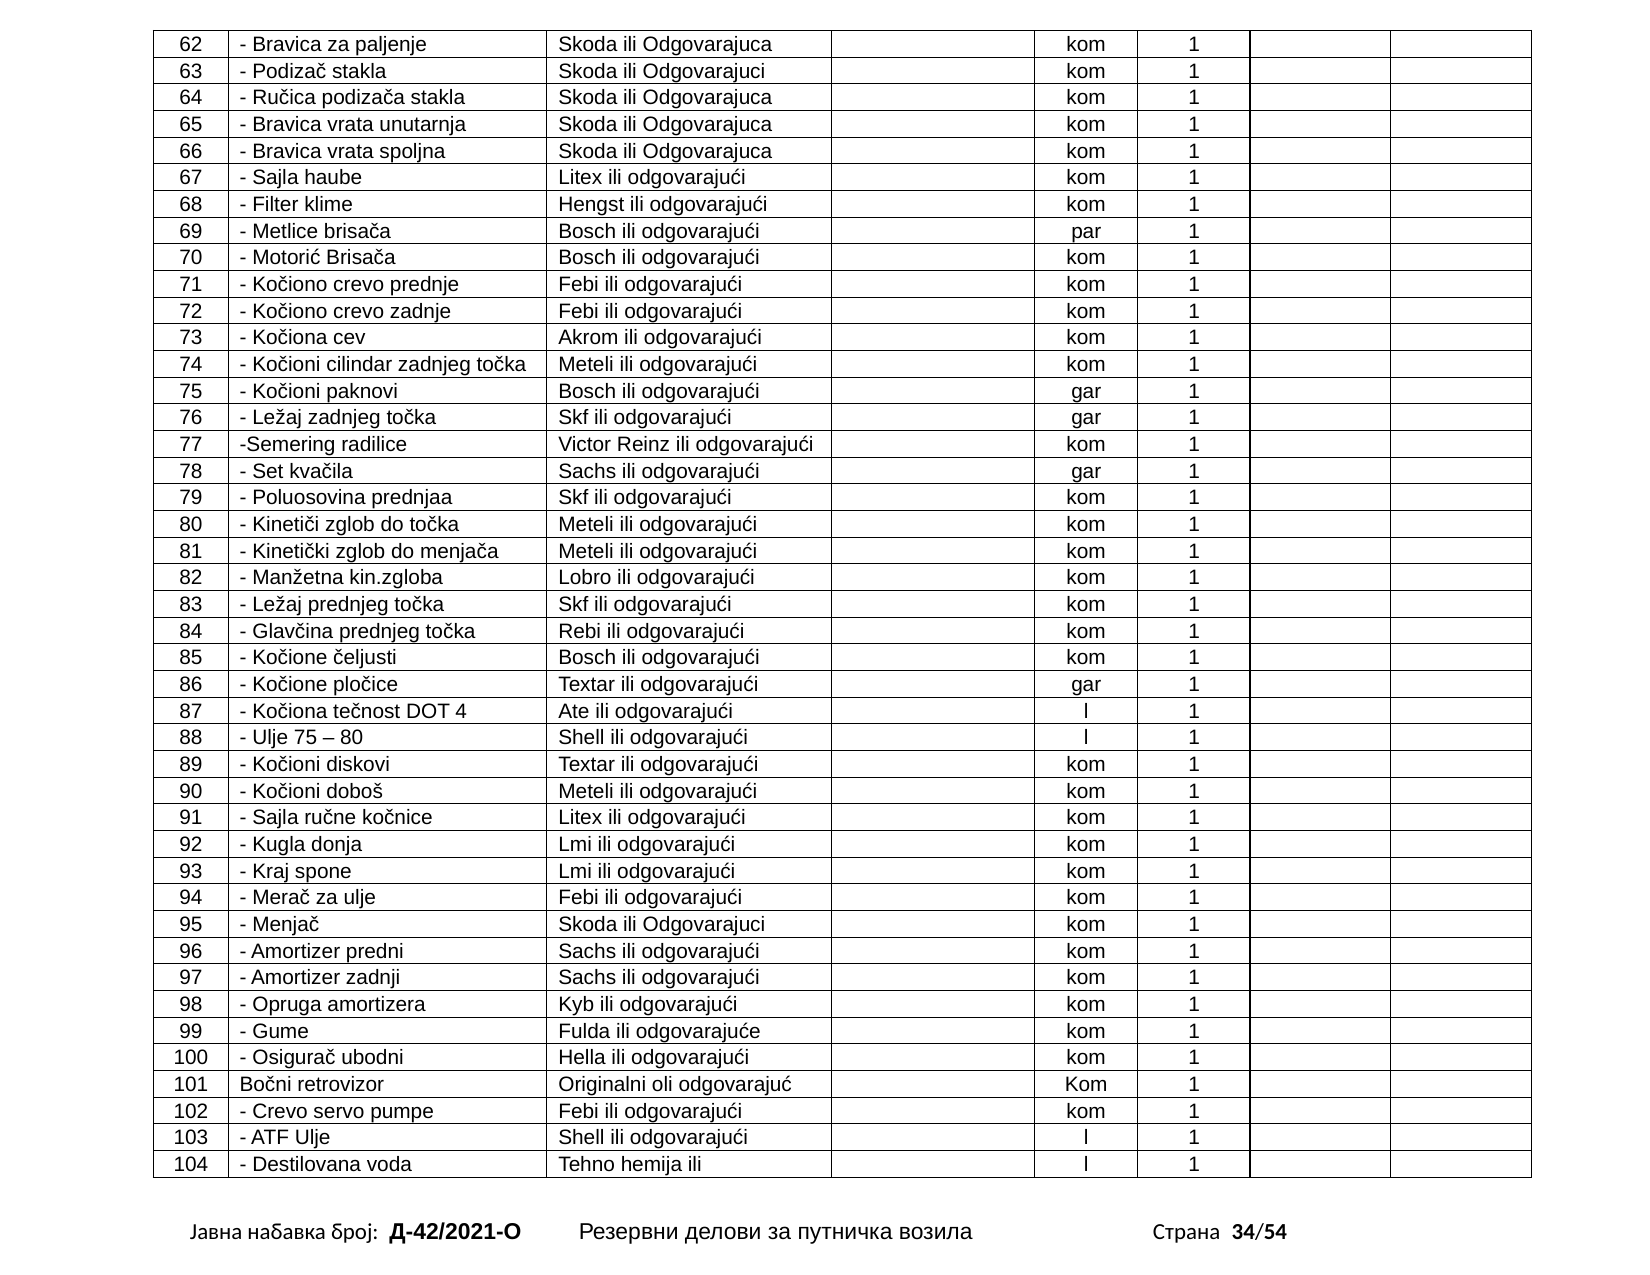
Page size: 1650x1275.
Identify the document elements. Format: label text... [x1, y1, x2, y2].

table_cell [1391, 1018, 1531, 1043]
table_cell Kyb ili odgovarajući [547, 991, 831, 1017]
table_cell kom [1035, 31, 1137, 57]
table_cell - Glavčina prednjeg točka [229, 618, 546, 643]
table_cell 1 [1138, 778, 1249, 803]
table_cell [1391, 778, 1531, 803]
table_cell [1391, 884, 1531, 910]
table_cell kom [1035, 751, 1137, 777]
table_cell [1391, 698, 1531, 723]
table_cell - Kočioni diskovi [229, 751, 546, 777]
table_cell [832, 511, 1034, 537]
table_cell 1 [1138, 378, 1249, 403]
table_cell - Osigurač ubodni [229, 1044, 546, 1070]
table_cell 1 [1138, 831, 1249, 857]
table_cell 74 [154, 351, 228, 377]
table_cell [1251, 458, 1390, 483]
table_cell Shell ili odgovarajući [547, 1124, 831, 1150]
table_cell [832, 1071, 1034, 1097]
table_cell Lmi ili odgovarajući [547, 831, 831, 857]
table_cell - Manžetna kin.zgloba [229, 564, 546, 590]
table_cell [832, 1044, 1034, 1070]
table_cell kom [1035, 831, 1137, 857]
table_cell - ATF Ulje [229, 1124, 546, 1150]
table_cell 89 [154, 751, 228, 777]
table_cell [832, 991, 1034, 1017]
table_cell 1 [1138, 671, 1249, 697]
table_cell [832, 138, 1034, 163]
table_cell - Destilovana voda [229, 1151, 546, 1177]
table_cell Skoda ili Odgovarajuci [547, 58, 831, 83]
table_cell Febi ili odgovarajući [547, 271, 831, 297]
table_cell gar [1035, 458, 1137, 483]
table_cell [832, 351, 1034, 377]
table_cell Sachs ili odgovarajući [547, 938, 831, 963]
table_cell gar [1035, 404, 1137, 430]
table_cell 1 [1138, 884, 1249, 910]
table_cell 75 [154, 378, 228, 403]
table_cell Kom [1035, 1071, 1137, 1097]
table_cell [1391, 191, 1531, 217]
table_cell 1 [1138, 591, 1249, 617]
table_cell 1 [1138, 991, 1249, 1017]
table_cell [832, 938, 1034, 963]
table_cell 1 [1138, 191, 1249, 217]
table_cell - Kočioni cilindar zadnjeg točka [229, 351, 546, 377]
table_cell - Kočiono crevo prednje [229, 271, 546, 297]
table_cell - Opruga amortizera [229, 991, 546, 1017]
table_cell 82 [154, 564, 228, 590]
table_cell [1391, 671, 1531, 697]
table_cell [1391, 351, 1531, 377]
table_cell 68 [154, 191, 228, 217]
table_cell [832, 31, 1034, 57]
table_cell 94 [154, 884, 228, 910]
table_cell [1251, 804, 1390, 830]
table_cell - Metlice brisača [229, 218, 546, 243]
table_cell [1251, 484, 1390, 510]
table_cell [1251, 351, 1390, 377]
table_cell [1251, 271, 1390, 297]
table_cell Akrom ili odgovarajući [547, 324, 831, 350]
table_cell [1391, 911, 1531, 937]
table_cell [1391, 831, 1531, 857]
table_cell [1251, 751, 1390, 777]
table_cell [1251, 1124, 1390, 1150]
table_cell [1251, 1071, 1390, 1097]
table_cell [1251, 1018, 1390, 1043]
table_cell [1391, 724, 1531, 750]
table_cell 1 [1138, 351, 1249, 377]
table_cell 1 [1138, 431, 1249, 457]
table_cell l [1035, 1124, 1137, 1150]
table_cell 88 [154, 724, 228, 750]
table_cell [1251, 404, 1390, 430]
table_cell [1251, 778, 1390, 803]
table_cell kom [1035, 778, 1137, 803]
table_cell [832, 58, 1034, 83]
table_cell [1251, 538, 1390, 563]
table_cell [832, 618, 1034, 643]
table_cell [1391, 218, 1531, 243]
table_cell 81 [154, 538, 228, 563]
table_cell 91 [154, 804, 228, 830]
table_cell 97 [154, 964, 228, 990]
table_cell 102 [154, 1098, 228, 1123]
table_cell 79 [154, 484, 228, 510]
table_cell [832, 1018, 1034, 1043]
table_cell [1251, 164, 1390, 190]
table_cell l [1035, 698, 1137, 723]
table_cell Meteli ili odgovarajući [547, 511, 831, 537]
table_cell 1 [1138, 1151, 1249, 1177]
table_cell 1 [1138, 751, 1249, 777]
table_cell 1 [1138, 858, 1249, 883]
table_cell 1 [1138, 484, 1249, 510]
table_cell 80 [154, 511, 228, 537]
table_cell [1251, 218, 1390, 243]
table_cell - Amortizer predni [229, 938, 546, 963]
table_cell 1 [1138, 538, 1249, 563]
table_cell kom [1035, 164, 1137, 190]
table_cell Skoda ili Odgovarajuca [547, 138, 831, 163]
table_cell - Amortizer zadnji [229, 964, 546, 990]
table_cell Tehno hemija ili [547, 1151, 831, 1177]
table_cell - Kočioni paknovi [229, 378, 546, 403]
table_cell l [1035, 1151, 1137, 1177]
table_cell 1 [1138, 644, 1249, 670]
table_cell [832, 111, 1034, 137]
table_cell [1391, 938, 1531, 963]
table_cell 103 [154, 1124, 228, 1150]
table_cell 1 [1138, 564, 1249, 590]
table_cell [1391, 431, 1531, 457]
table_cell kom [1035, 591, 1137, 617]
table_cell Bosch ili odgovarajući [547, 644, 831, 670]
table_cell [1391, 1044, 1531, 1070]
table_cell 1 [1138, 1124, 1249, 1150]
table_cell Bosch ili odgovarajući [547, 218, 831, 243]
table_cell kom [1035, 271, 1137, 297]
table_cell kom [1035, 58, 1137, 83]
table_cell [832, 778, 1034, 803]
table_cell [1251, 858, 1390, 883]
table_cell - Motorić Brisača [229, 244, 546, 270]
table_cell 1 [1138, 964, 1249, 990]
table_cell Ate ili odgovarajući [547, 698, 831, 723]
table_cell - Gume [229, 1018, 546, 1043]
table_cell [832, 698, 1034, 723]
table_cell 92 [154, 831, 228, 857]
table_cell [1391, 138, 1531, 163]
table_cell 72 [154, 298, 228, 323]
table_cell 99 [154, 1018, 228, 1043]
table_cell [832, 804, 1034, 830]
table_cell [832, 191, 1034, 217]
table_cell 1 [1138, 31, 1249, 57]
table_cell - Kinetiči zglob do točka [229, 511, 546, 537]
table_cell [1391, 378, 1531, 403]
table_cell 104 [154, 1151, 228, 1177]
table_cell [1391, 404, 1531, 430]
table_cell 1 [1138, 1071, 1249, 1097]
table_cell 73 [154, 324, 228, 350]
table_cell kom [1035, 618, 1137, 643]
table_cell [1391, 244, 1531, 270]
table_cell [832, 1098, 1034, 1123]
table_cell kom [1035, 804, 1137, 830]
table_cell Bočni retrovizor [229, 1071, 546, 1097]
table_cell 67 [154, 164, 228, 190]
table_cell [832, 884, 1034, 910]
table_cell 1 [1138, 458, 1249, 483]
table_cell [1251, 298, 1390, 323]
table_cell 70 [154, 244, 228, 270]
table_cell 1 [1138, 698, 1249, 723]
table_cell [1391, 804, 1531, 830]
table_cell - Filter klime [229, 191, 546, 217]
table_cell Textar ili odgovarajući [547, 751, 831, 777]
table_cell [832, 858, 1034, 883]
table_cell [832, 218, 1034, 243]
table_cell 62 [154, 31, 228, 57]
table_cell Shell ili odgovarajući [547, 724, 831, 750]
table_cell [1391, 84, 1531, 110]
table_cell [832, 404, 1034, 430]
table_cell 95 [154, 911, 228, 937]
table_cell [1251, 671, 1390, 697]
table_cell [1391, 618, 1531, 643]
table_cell - Kočiona tečnost DOT 4 [229, 698, 546, 723]
table_cell [1251, 191, 1390, 217]
table_cell Litex ili odgovarajući [547, 804, 831, 830]
table_cell kom [1035, 991, 1137, 1017]
table_cell [832, 298, 1034, 323]
table_cell [832, 911, 1034, 937]
table_cell 86 [154, 671, 228, 697]
table_cell 1 [1138, 911, 1249, 937]
table_cell - Ulje 75 – 80 [229, 724, 546, 750]
table_cell [1251, 84, 1390, 110]
table_cell [1251, 698, 1390, 723]
table_cell [832, 458, 1034, 483]
table_cell [1251, 111, 1390, 137]
table_cell 78 [154, 458, 228, 483]
table_cell 77 [154, 431, 228, 457]
table_cell [1391, 591, 1531, 617]
table_cell [1391, 111, 1531, 137]
table_cell [832, 1151, 1034, 1177]
table_cell - Bravica za paljenje [229, 31, 546, 57]
table_cell kom [1035, 1018, 1137, 1043]
table_cell - Sajla ručne kočnice [229, 804, 546, 830]
table_cell [1251, 1151, 1390, 1177]
table_cell kom [1035, 1098, 1137, 1123]
table_cell - Kraj spone [229, 858, 546, 883]
table_cell - Set kvačila [229, 458, 546, 483]
table_cell [1251, 58, 1390, 83]
table_cell Skoda ili Odgovarajuca [547, 111, 831, 137]
table_cell Meteli ili odgovarajući [547, 778, 831, 803]
table_cell [832, 271, 1034, 297]
table_cell Skoda ili Odgovarajuca [547, 31, 831, 57]
table_cell 1 [1138, 404, 1249, 430]
table_cell [1391, 458, 1531, 483]
table_cell -Semering radilice [229, 431, 546, 457]
table_cell 1 [1138, 84, 1249, 110]
table_cell 69 [154, 218, 228, 243]
table_cell kom [1035, 484, 1137, 510]
table_cell [1251, 938, 1390, 963]
table_cell [832, 378, 1034, 403]
table_cell - Kočioni doboš [229, 778, 546, 803]
table_cell [1251, 324, 1390, 350]
table_cell Hella ili odgovarajući [547, 1044, 831, 1070]
table_cell 1 [1138, 804, 1249, 830]
table_cell [1251, 244, 1390, 270]
table_cell Bosch ili odgovarajući [547, 244, 831, 270]
table_cell 1 [1138, 218, 1249, 243]
table_cell 71 [154, 271, 228, 297]
table_cell [1391, 991, 1531, 1017]
table_cell 100 [154, 1044, 228, 1070]
table_cell [1251, 378, 1390, 403]
table_cell - Kočione čeljusti [229, 644, 546, 670]
table_cell Skoda ili Odgovarajuca [547, 84, 831, 110]
table_cell 1 [1138, 58, 1249, 83]
table_cell [1251, 831, 1390, 857]
table_cell [1251, 911, 1390, 937]
table_cell 1 [1138, 724, 1249, 750]
table_cell kom [1035, 138, 1137, 163]
table_cell [1391, 164, 1531, 190]
table_cell Lobro ili odgovarajući [547, 564, 831, 590]
table_cell [1251, 618, 1390, 643]
table_cell [832, 538, 1034, 563]
table_cell - Kočiona cev [229, 324, 546, 350]
table_cell kom [1035, 351, 1137, 377]
table_cell 1 [1138, 1098, 1249, 1123]
table_cell Febi ili odgovarajući [547, 884, 831, 910]
table_cell [1391, 484, 1531, 510]
table_cell 63 [154, 58, 228, 83]
table_cell [1251, 884, 1390, 910]
table_cell kom [1035, 511, 1137, 537]
table_cell [1391, 538, 1531, 563]
table_cell kom [1035, 324, 1137, 350]
table_cell kom [1035, 431, 1137, 457]
table_cell Meteli ili odgovarajući [547, 538, 831, 563]
table_cell 1 [1138, 511, 1249, 537]
table_cell - Sajla haube [229, 164, 546, 190]
table_cell [1391, 271, 1531, 297]
table_cell [1391, 1124, 1531, 1150]
table_cell [1391, 858, 1531, 883]
table_cell [832, 564, 1034, 590]
table_cell [1251, 511, 1390, 537]
table_cell 85 [154, 644, 228, 670]
table_cell [1391, 31, 1531, 57]
table_cell [1391, 511, 1531, 537]
table_cell 1 [1138, 938, 1249, 963]
table_cell Febi ili odgovarajući [547, 1098, 831, 1123]
table_cell [1251, 991, 1390, 1017]
table_cell [832, 244, 1034, 270]
table_cell [1391, 751, 1531, 777]
table_cell [1391, 298, 1531, 323]
table_cell Lmi ili odgovarajući [547, 858, 831, 883]
table_cell [832, 164, 1034, 190]
table_cell kom [1035, 964, 1137, 990]
table_cell - Poluosovina prednjaa [229, 484, 546, 510]
table_cell kom [1035, 191, 1137, 217]
table_cell [1251, 138, 1390, 163]
table_cell Rebi ili odgovarajući [547, 618, 831, 643]
table_cell 101 [154, 1071, 228, 1097]
table_cell 1 [1138, 138, 1249, 163]
table_cell 64 [154, 84, 228, 110]
table_cell Fulda ili odgovarajuće [547, 1018, 831, 1043]
table_cell 96 [154, 938, 228, 963]
table_cell Skf ili odgovarajući [547, 591, 831, 617]
table_cell - Kugla donja [229, 831, 546, 857]
table_cell 1 [1138, 111, 1249, 137]
table_cell kom [1035, 644, 1137, 670]
table_cell 87 [154, 698, 228, 723]
table_cell l [1035, 724, 1137, 750]
table_cell 83 [154, 591, 228, 617]
table_cell - Ležaj prednjeg točka [229, 591, 546, 617]
table_cell [1251, 724, 1390, 750]
table_cell [832, 431, 1034, 457]
table_cell 84 [154, 618, 228, 643]
table_cell Meteli ili odgovarajući [547, 351, 831, 377]
table_cell 98 [154, 991, 228, 1017]
table_cell [832, 84, 1034, 110]
table_cell 76 [154, 404, 228, 430]
table_cell - Crevo servo pumpe [229, 1098, 546, 1123]
table_cell [1251, 431, 1390, 457]
table_cell kom [1035, 911, 1137, 937]
table_cell Textar ili odgovarajući [547, 671, 831, 697]
table_cell 1 [1138, 244, 1249, 270]
table_cell [1251, 644, 1390, 670]
table_cell 90 [154, 778, 228, 803]
table_cell kom [1035, 564, 1137, 590]
table_cell Febi ili odgovarajući [547, 298, 831, 323]
table_cell gar [1035, 671, 1137, 697]
table_cell [832, 644, 1034, 670]
table_cell kom [1035, 84, 1137, 110]
table_cell [1391, 58, 1531, 83]
table_cell 1 [1138, 618, 1249, 643]
table_cell [1391, 1071, 1531, 1097]
table_cell 1 [1138, 271, 1249, 297]
table_cell kom [1035, 858, 1137, 883]
table_cell [1251, 1044, 1390, 1070]
table_cell [832, 751, 1034, 777]
table_cell - Kinetički zglob do menjača [229, 538, 546, 563]
table_cell - Menjač [229, 911, 546, 937]
table_cell [1251, 1098, 1390, 1123]
table_cell 93 [154, 858, 228, 883]
table_cell 1 [1138, 1018, 1249, 1043]
table_cell kom [1035, 111, 1137, 137]
table_cell kom [1035, 538, 1137, 563]
table_cell Litex ili odgovarajući [547, 164, 831, 190]
table_cell [832, 324, 1034, 350]
table_cell Originalni oli odgovarajuć [547, 1071, 831, 1097]
table_cell kom [1035, 298, 1137, 323]
table_cell kom [1035, 244, 1137, 270]
table_cell [1391, 324, 1531, 350]
table_cell - Bravica vrata unutarnja [229, 111, 546, 137]
table_cell - Kočione pločice [229, 671, 546, 697]
table_cell 1 [1138, 1044, 1249, 1070]
table_cell Skf ili odgovarajući [547, 404, 831, 430]
table_cell 1 [1138, 298, 1249, 323]
table_cell gar [1035, 378, 1137, 403]
table_cell [832, 964, 1034, 990]
table_cell [832, 671, 1034, 697]
table_cell Sachs ili odgovarajući [547, 964, 831, 990]
table_cell Hengst ili odgovarajući [547, 191, 831, 217]
table_cell [1391, 1151, 1531, 1177]
table_cell [1251, 31, 1390, 57]
table_cell Victor Reinz ili odgovarajući [547, 431, 831, 457]
table_cell - Kočiono crevo zadnje [229, 298, 546, 323]
table_cell kom [1035, 1044, 1137, 1070]
table_cell [832, 831, 1034, 857]
table_cell [832, 724, 1034, 750]
table_cell [1391, 564, 1531, 590]
table_cell [1391, 644, 1531, 670]
table_cell [1251, 564, 1390, 590]
table_cell - Podizač stakla [229, 58, 546, 83]
table_cell [832, 1124, 1034, 1150]
table_cell [832, 484, 1034, 510]
table_cell 66 [154, 138, 228, 163]
table_cell kom [1035, 938, 1137, 963]
table_cell Skf ili odgovarajući [547, 484, 831, 510]
table_cell 65 [154, 111, 228, 137]
table_cell Bosch ili odgovarajući [547, 378, 831, 403]
table_cell kom [1035, 884, 1137, 910]
table_cell [1391, 1098, 1531, 1123]
table_cell Sachs ili odgovarajući [547, 458, 831, 483]
table_cell [1251, 964, 1390, 990]
table_cell - Bravica vrata spoljna [229, 138, 546, 163]
table_cell [832, 591, 1034, 617]
table_cell 1 [1138, 164, 1249, 190]
table_cell - Merač za ulje [229, 884, 546, 910]
table_cell [1391, 964, 1531, 990]
table_cell - Ležaj zadnjeg točka [229, 404, 546, 430]
table_cell [1251, 591, 1390, 617]
table_cell 1 [1138, 324, 1249, 350]
table_cell Skoda ili Odgovarajuci [547, 911, 831, 937]
table_cell par [1035, 218, 1137, 243]
table_cell - Ručica podizača stakla [229, 84, 546, 110]
